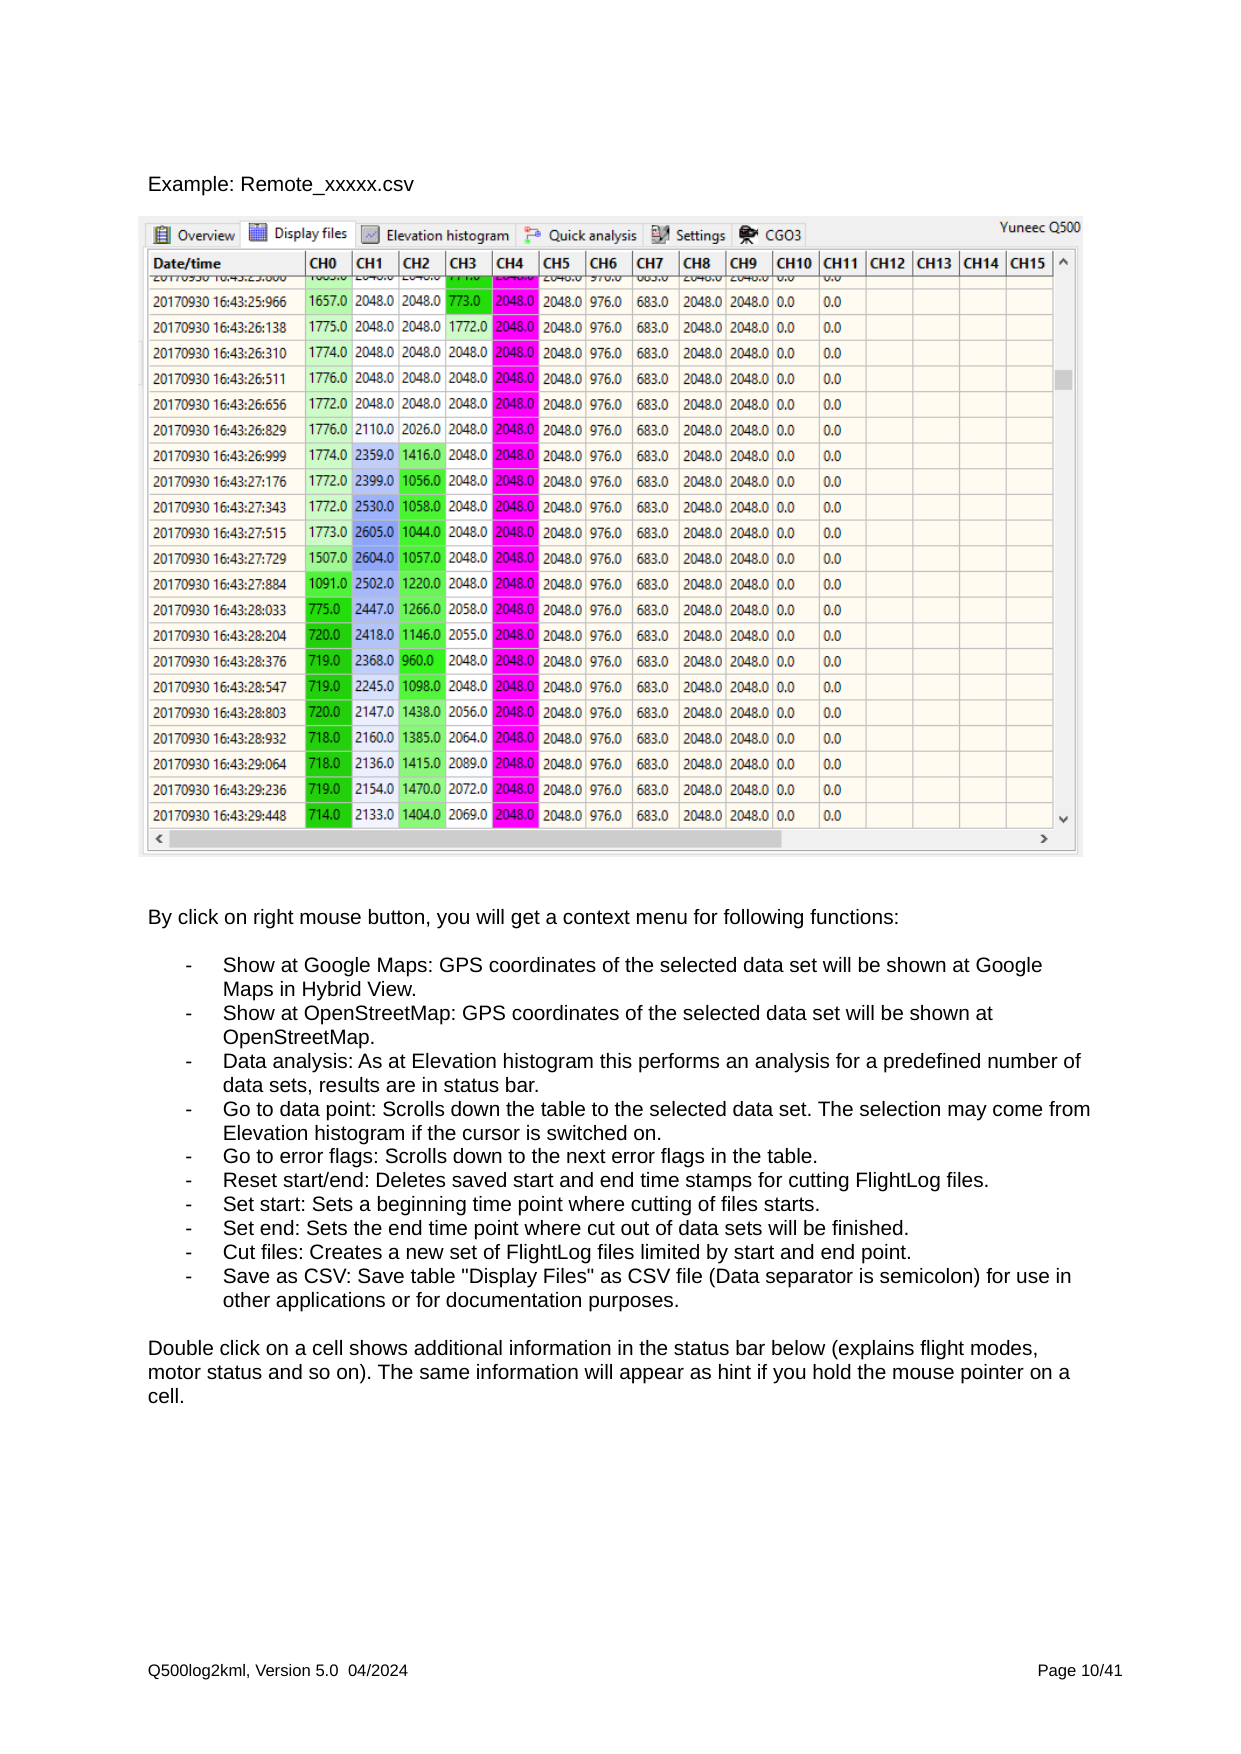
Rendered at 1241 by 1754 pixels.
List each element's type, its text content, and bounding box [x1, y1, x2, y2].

list Show at OpenStreetMap: GPS coordinates of the selected data set will be shown at OpenStreetMap. [185, 1001, 1093, 1048]
picture [138, 216, 1084, 857]
list Reset start/end: Deletes saved start and end time stamps for cutting FlightLog files. [185, 1168, 1093, 1192]
list Save as CSV: Save table "Display Files" as CSV file (Data separator is semicolon) for use in other applications or for documentation purposes. [185, 1264, 1093, 1312]
list Go to data point: Scrolls down the table to the selected data set. The selection may come from Elevation histogram if the cursor is switched on. [185, 1096, 1093, 1144]
list Show at Google Maps: GPS coordinates of the selected data set will be shown at Google Maps in Hybrid View. [185, 953, 1093, 1001]
list Cut files: Creates a new set of FlightLog files limited by start and end point. [185, 1240, 1093, 1264]
list Go to error flags: Scrolls down to the next error flags in the table. [185, 1144, 1093, 1168]
list Data analysis: As at Elevation histogram this performs an analysis for a predefined number of data sets, results are in status bar. [185, 1048, 1093, 1096]
text Example: Remote_xxxxx.csv [148, 172, 1093, 196]
list Set end: Sets the end time point where cut out of data sets will be finished. [185, 1216, 1093, 1240]
text Double click on a cell shows additional information in the status bar below (explains flight modes, motor status and so on). The same information will appear as hint if you hold the mouse pointer on a cell. [148, 1336, 1093, 1408]
text By click on right mouse button, you will get a context menu for following functions: [148, 905, 1093, 929]
list Set start: Sets a beginning time point where cutting of files starts. [185, 1192, 1093, 1216]
